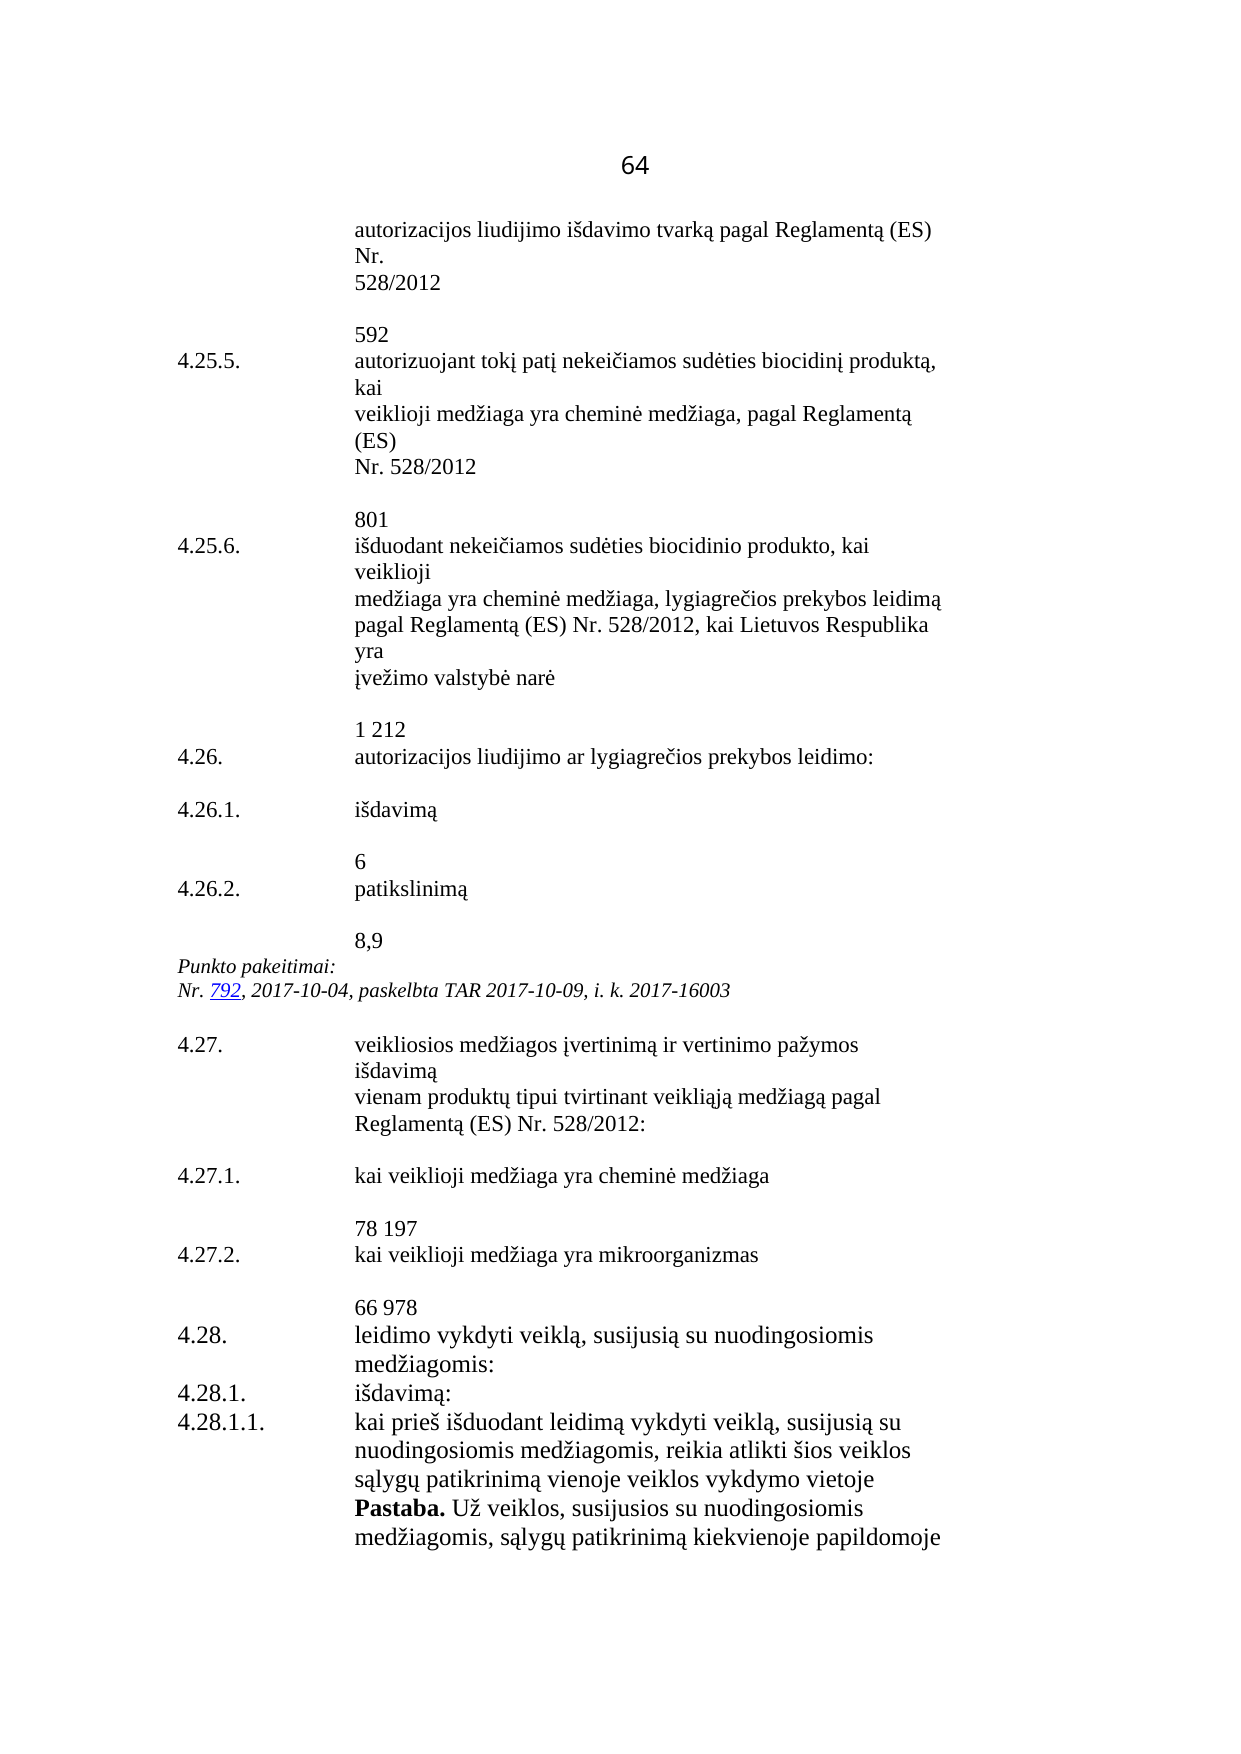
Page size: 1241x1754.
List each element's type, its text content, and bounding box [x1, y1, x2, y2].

text medžiaga yra cheminė medžiaga, lygiagrečios prekybos leidimą [354, 585, 945, 611]
text 4.28.1.1. kai prieš išduodant leidimą vykdyti veiklą, susijusią su [177, 1407, 945, 1436]
text Reglamentą (ES) Nr. 528/2012: [354, 1110, 945, 1162]
text 4.27.1. kai veiklioji medžiaga yra cheminė medžiaga 78 197 [177, 1162, 945, 1241]
text vienam produktų tipui tvirtinant veikliąją medžiagą pagal [354, 1083, 945, 1110]
text autorizacijos liudijimo išdavimo tvarką pagal Reglamentą (ES) Nr. [354, 216, 945, 268]
text įvežimo valstybė narė 1 212 [354, 664, 945, 743]
text medžiagomis, sąlygų patikrinimą kiekvienoje papildomoje [354, 1522, 945, 1551]
text 4.27. veikliosios medžiagos įvertinimą ir vertinimo pažymos išdavimą [177, 1031, 945, 1083]
text 4.28.1. išdavimą: [177, 1378, 945, 1407]
text 4.28. leidimo vykdyti veiklą, susijusią su nuodingosiomis medžiagomis: [177, 1321, 945, 1378]
text veiklioji medžiaga yra cheminė medžiaga, pagal Reglamentą (ES) [354, 400, 945, 453]
text 4.25.6. išduodant nekeičiamos sudėties biocidinio produkto, kai veiklioji [177, 532, 945, 585]
text pagal Reglamentą (ES) Nr. 528/2012, kai Lietuvos Respublika yra [354, 611, 945, 664]
text 4.26.2. patikslinimą 8,9 [177, 875, 945, 954]
text 4.27.2. kai veiklioji medžiaga yra mikroorganizmas 66 978 [177, 1241, 945, 1321]
text Nr. 792, 2017-10-04, paskelbta TAR 2017-10-09, i. k. 2017-16003 [177, 978, 1093, 1002]
text Punkto pakeitimai: [177, 954, 1093, 978]
text 528/2012 592 [354, 268, 945, 348]
text sąlygų patikrinimą vienoje veiklos vykdymo vietoje [354, 1464, 945, 1493]
text 4.25.5. autorizuojant tokį patį nekeičiamos sudėties biocidinį produktą, kai [177, 348, 945, 400]
text 4.26. autorizacijos liudijimo ar lygiagrečios prekybos leidimo: [177, 743, 945, 796]
text Pastaba. Už veiklos, susijusios su nuodingosiomis [354, 1493, 945, 1522]
text nuodingosiomis medžiagomis, reikia atlikti šios veiklos [354, 1436, 945, 1464]
text Nr. 528/2012 801 [354, 453, 945, 532]
text 4.26.1. išdavimą 6 [177, 796, 945, 875]
